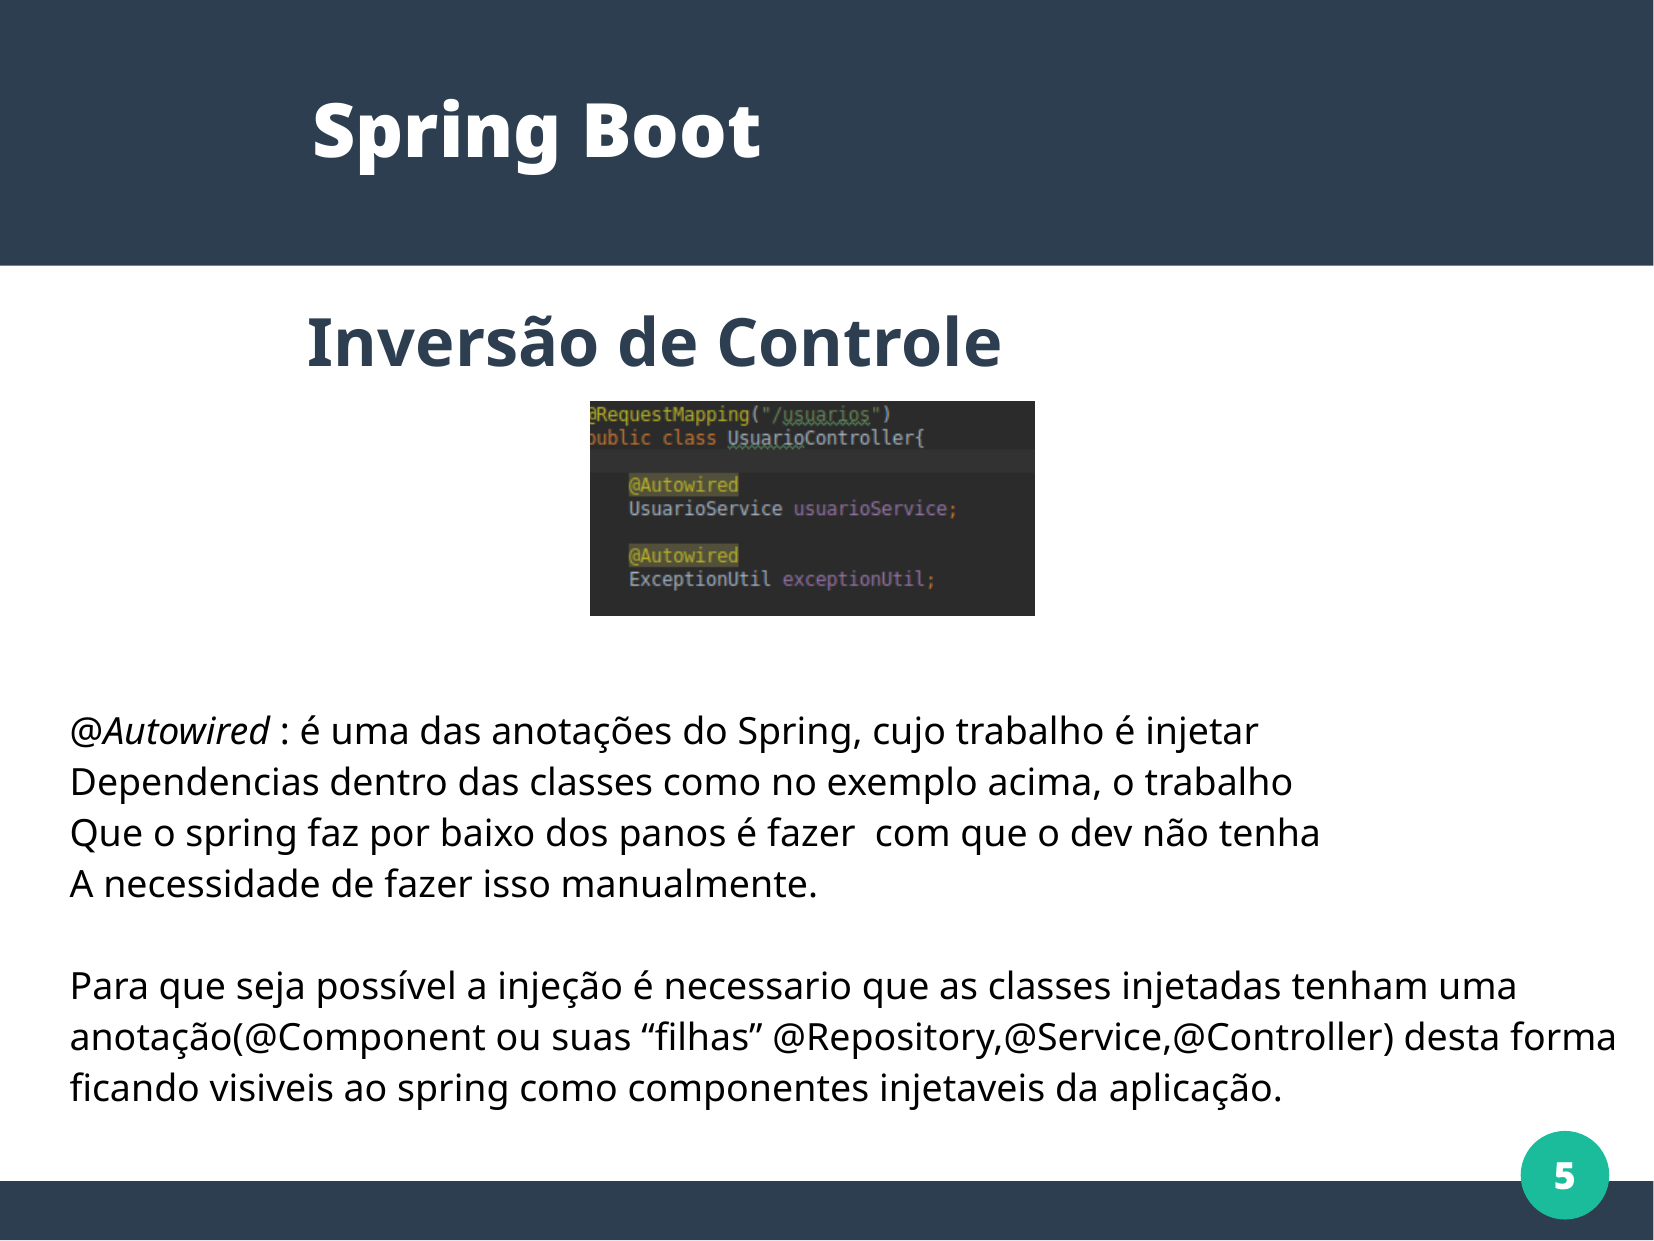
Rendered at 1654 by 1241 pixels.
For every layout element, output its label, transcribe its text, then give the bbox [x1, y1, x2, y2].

title Spring Boot [59, 49, 1595, 207]
picture [590, 401, 1035, 616]
text_box @Autowired : é uma das anotações do Spring, cujo trabalho é injetar Dependencias dentro das classes como no exemplo acima, o trabalho Que o spring faz por baixo dos panos é fazer com que o dev não tenha A necessidade de fazer isso manualmente. Para que seja possível a injeção é necessario que as classes injetadas tenham uma anotação(@Component ou suas “filhas” @Repository,@Service,@Controller) desta forma ficando visiveis ao spring como componentes injetaveis da aplicação. [54, 696, 1654, 1060]
list Inversão de Controle [47, 295, 1583, 1123]
